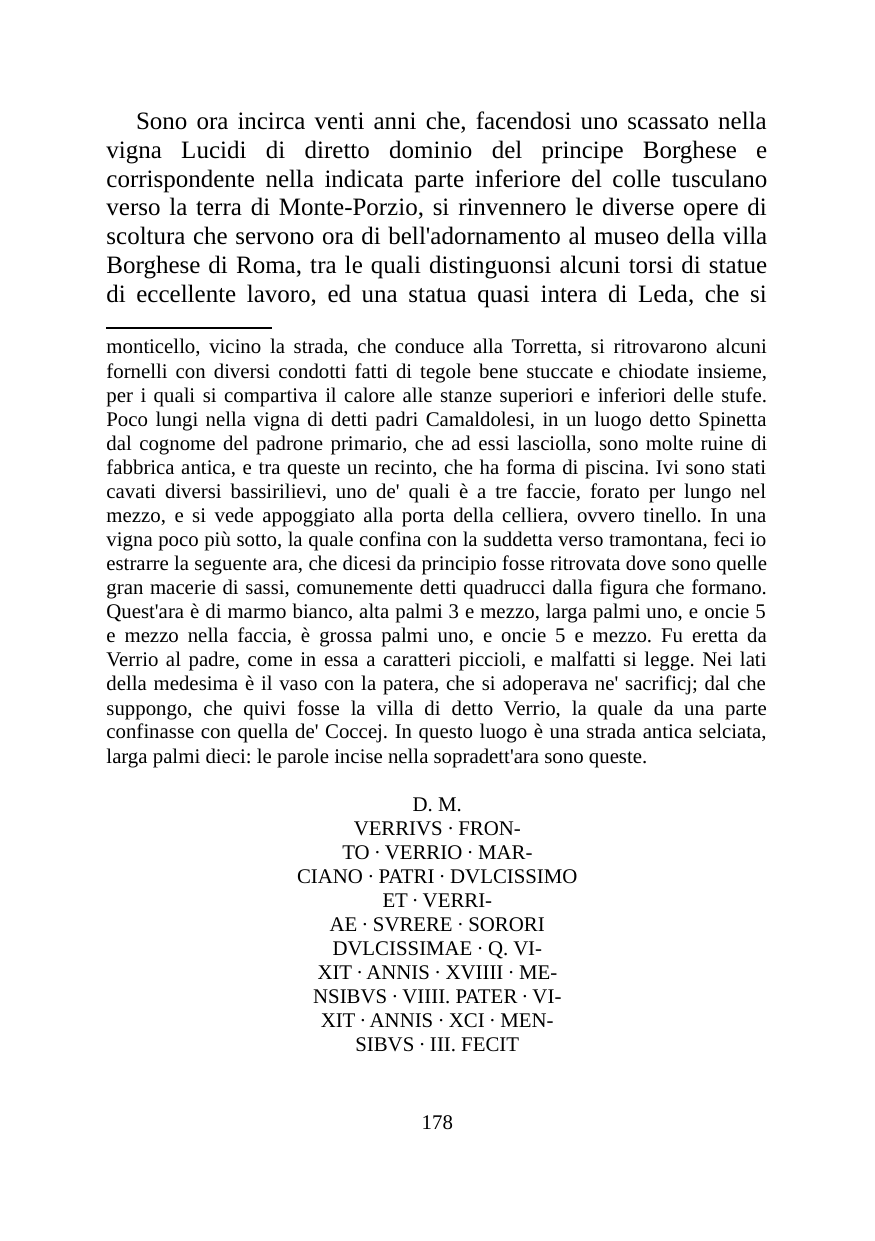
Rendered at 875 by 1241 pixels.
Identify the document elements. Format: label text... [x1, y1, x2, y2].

text monticello, vicino la strada, che conduce alla Torretta, si ritrovarono alcuni fornelli con diversi condotti fatti di tegole bene stuccate e chiodate insieme, per i quali si compartiva il calore alle stanze superiori e inferiori delle stufe. Poco lungi nella vigna di detti padri Camaldolesi, in un luogo detto Spinetta dal cognome del padrone primario, che ad essi lasciolla, sono molte ruine di fabbrica antica, e tra queste un recinto, che ha forma di piscina. Ivi sono stati cavati diversi bassirilievi, uno de' quali è a tre faccie, forato per lungo nel mezzo, e si vede appoggiato alla porta della celliera, ovvero tinello. In una vigna poco più sotto, la quale confina con la suddetta verso tramontana, feci io estrarre la seguente ara, che dicesi da principio fosse ritrovata dove sono quelle gran macerie di sassi, comunemente detti quadrucci dalla figura che formano. Quest'ara è di marmo bianco, alta palmi 3 e mezzo, larga palmi uno, e oncie 5 e mezzo nella faccia, è grossa palmi uno, e oncie 5 e mezzo. Fu eretta da Verrio al padre, come in essa a caratteri piccioli, e malfatti si legge. Nei lati della medesima è il vaso con la patera, che si adoperava ne' sacrificj; dal che suppongo, che quivi fosse la villa di detto Verrio, la quale da una parte confinasse con quella de' Coccej. In questo luogo è una strada antica selciata, larga palmi dieci: le parole incise nella sopradett'ara sono queste. [106, 334, 768, 768]
text SIBVS ∙ III. FECIT [106, 1032, 768, 1056]
text CIANO ∙ PATRI ∙ DVLCISSIMO [106, 864, 768, 888]
text XIT ∙ ANNIS ∙ XCI ∙ MEN- [106, 1008, 768, 1032]
text D. M. [106, 792, 768, 816]
text DVLCISSIMAE ∙ Q. VI- [106, 936, 768, 960]
text XIT ∙ ANNIS ∙ XVIIII ∙ ME- [106, 960, 768, 984]
text Sono ora incirca venti anni che, facendosi uno scassato nella vigna Lucidi di diretto dominio del principe Borghese e corrispondente nella indicata parte inferiore del colle tusculano verso la terra di Monte-Porzio, si rinvennero le diverse opere di scoltura che servono ora di bell'adornamento al museo della villa Borghese di Roma, tra le quali distinguonsi alcuni torsi di statue di eccellente lavoro, ed una statua quasi intera di Leda, che si [106, 106, 768, 307]
text TO ∙ VERRIO ∙ MAR- [106, 840, 768, 864]
text AE ∙ SVRERE ∙ SORORI [106, 912, 768, 936]
text VERRIVS ∙ FRON- [106, 816, 768, 840]
text NSIBVS ∙ VIIII. PATER ∙ VI- [106, 984, 768, 1008]
text ET ∙ VERRI- [106, 888, 768, 912]
